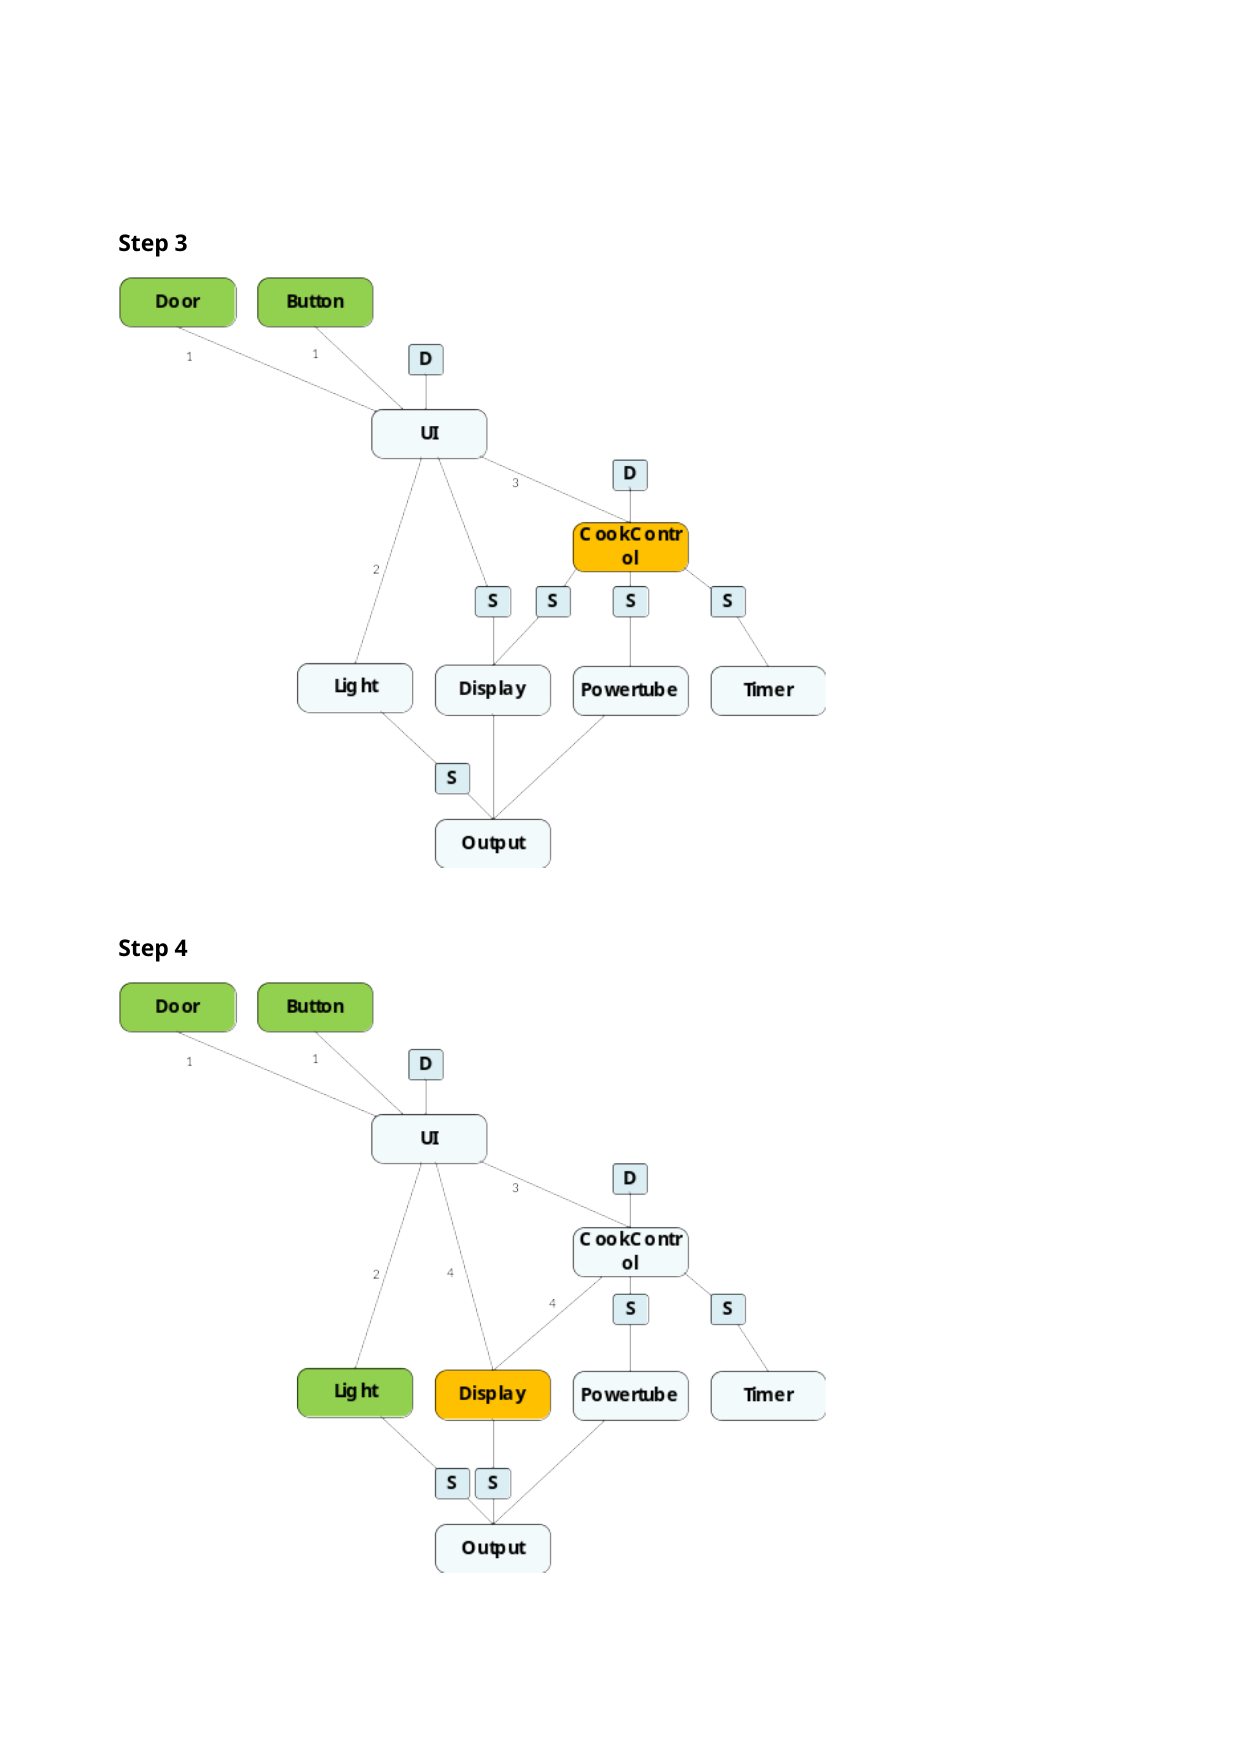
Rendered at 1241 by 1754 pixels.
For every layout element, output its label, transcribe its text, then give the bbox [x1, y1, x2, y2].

text Step 4 [118, 932, 1122, 963]
text Step 3 [118, 227, 1122, 258]
